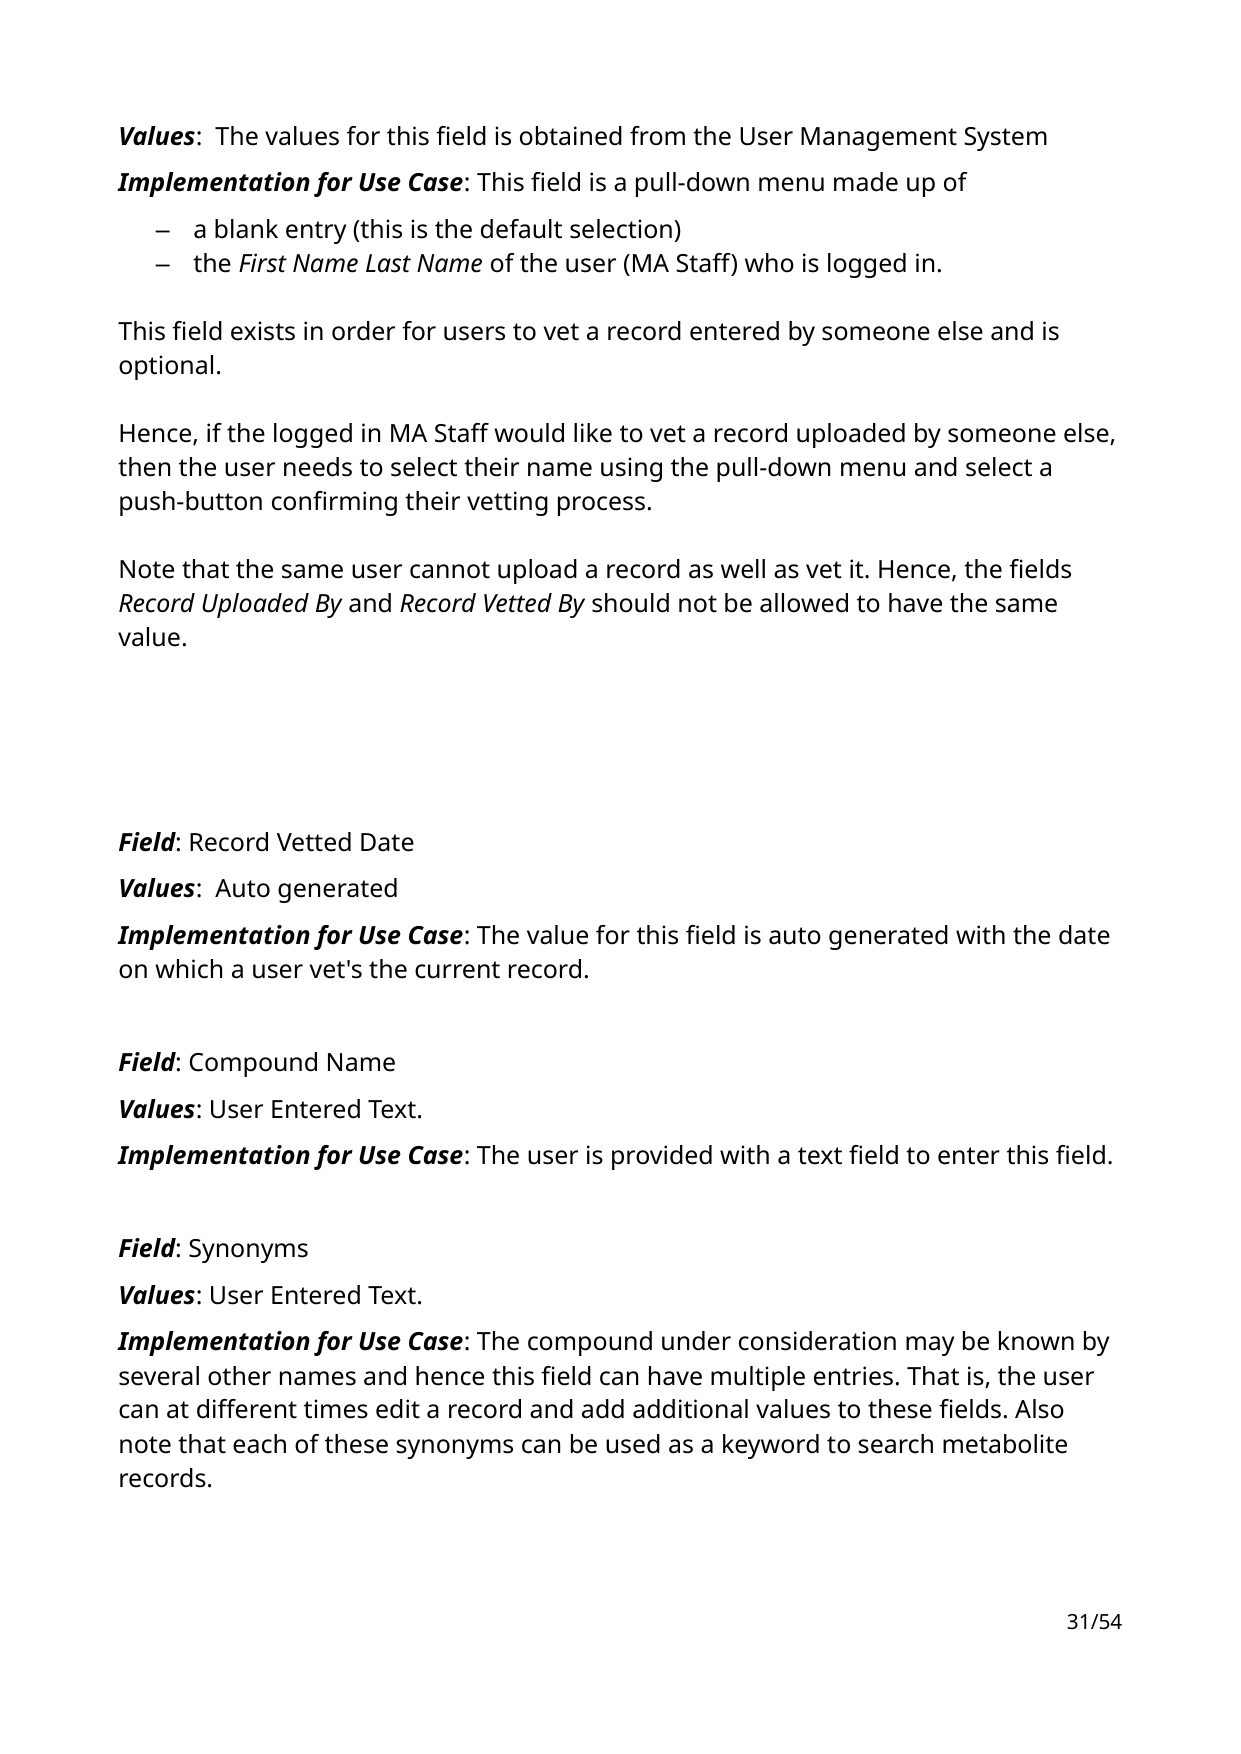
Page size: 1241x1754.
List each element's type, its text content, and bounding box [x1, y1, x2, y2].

text Note that the same user cannot upload a record as well as vet it. Hence, the fields [118, 552, 1122, 586]
text Record Uploaded By and Record Vetted By should not be allowed to have the same value. [118, 586, 1122, 654]
text Field: Compound Name [118, 1045, 1122, 1079]
text Implementation for Use Case: The value for this field is auto generated with the date on which a user vet's the current record. [118, 917, 1122, 986]
text Implementation for Use Case: The compound under consideration may be known by several other names and hence this field can have multiple entries. That is, the user can at different times edit a record and add additional values to these fields. Also note that each of these synonyms can be used as a keyword to search metabolite records. [118, 1324, 1122, 1494]
text This field exists in order for users to vet a record entered by someone else and is optional. [118, 313, 1122, 382]
text Hence, if the logged in MA Staff would like to vet a record uploaded by someone else, then the user needs to select their name using the pull-down menu and select a push-button confirming their vetting process. [118, 416, 1122, 518]
text Values: User Entered Text. [118, 1277, 1122, 1312]
list a blank entry (this is the default selection) [156, 211, 1122, 245]
text Values: Auto generated [118, 871, 1122, 905]
text Values: The values for this field is obtained from the User Management System [118, 118, 1122, 152]
text Values: User Entered Text. [118, 1091, 1122, 1125]
text Implementation for Use Case: This field is a pull-down menu made up of [118, 165, 1122, 199]
text Field: Synonyms [118, 1231, 1122, 1265]
text Field: Record Vetted Date [118, 824, 1122, 858]
text Implementation for Use Case: The user is provided with a text field to enter this field. [118, 1138, 1122, 1172]
list the First Name Last Name of the user (MA Staff) who is logged in. [156, 245, 1122, 279]
